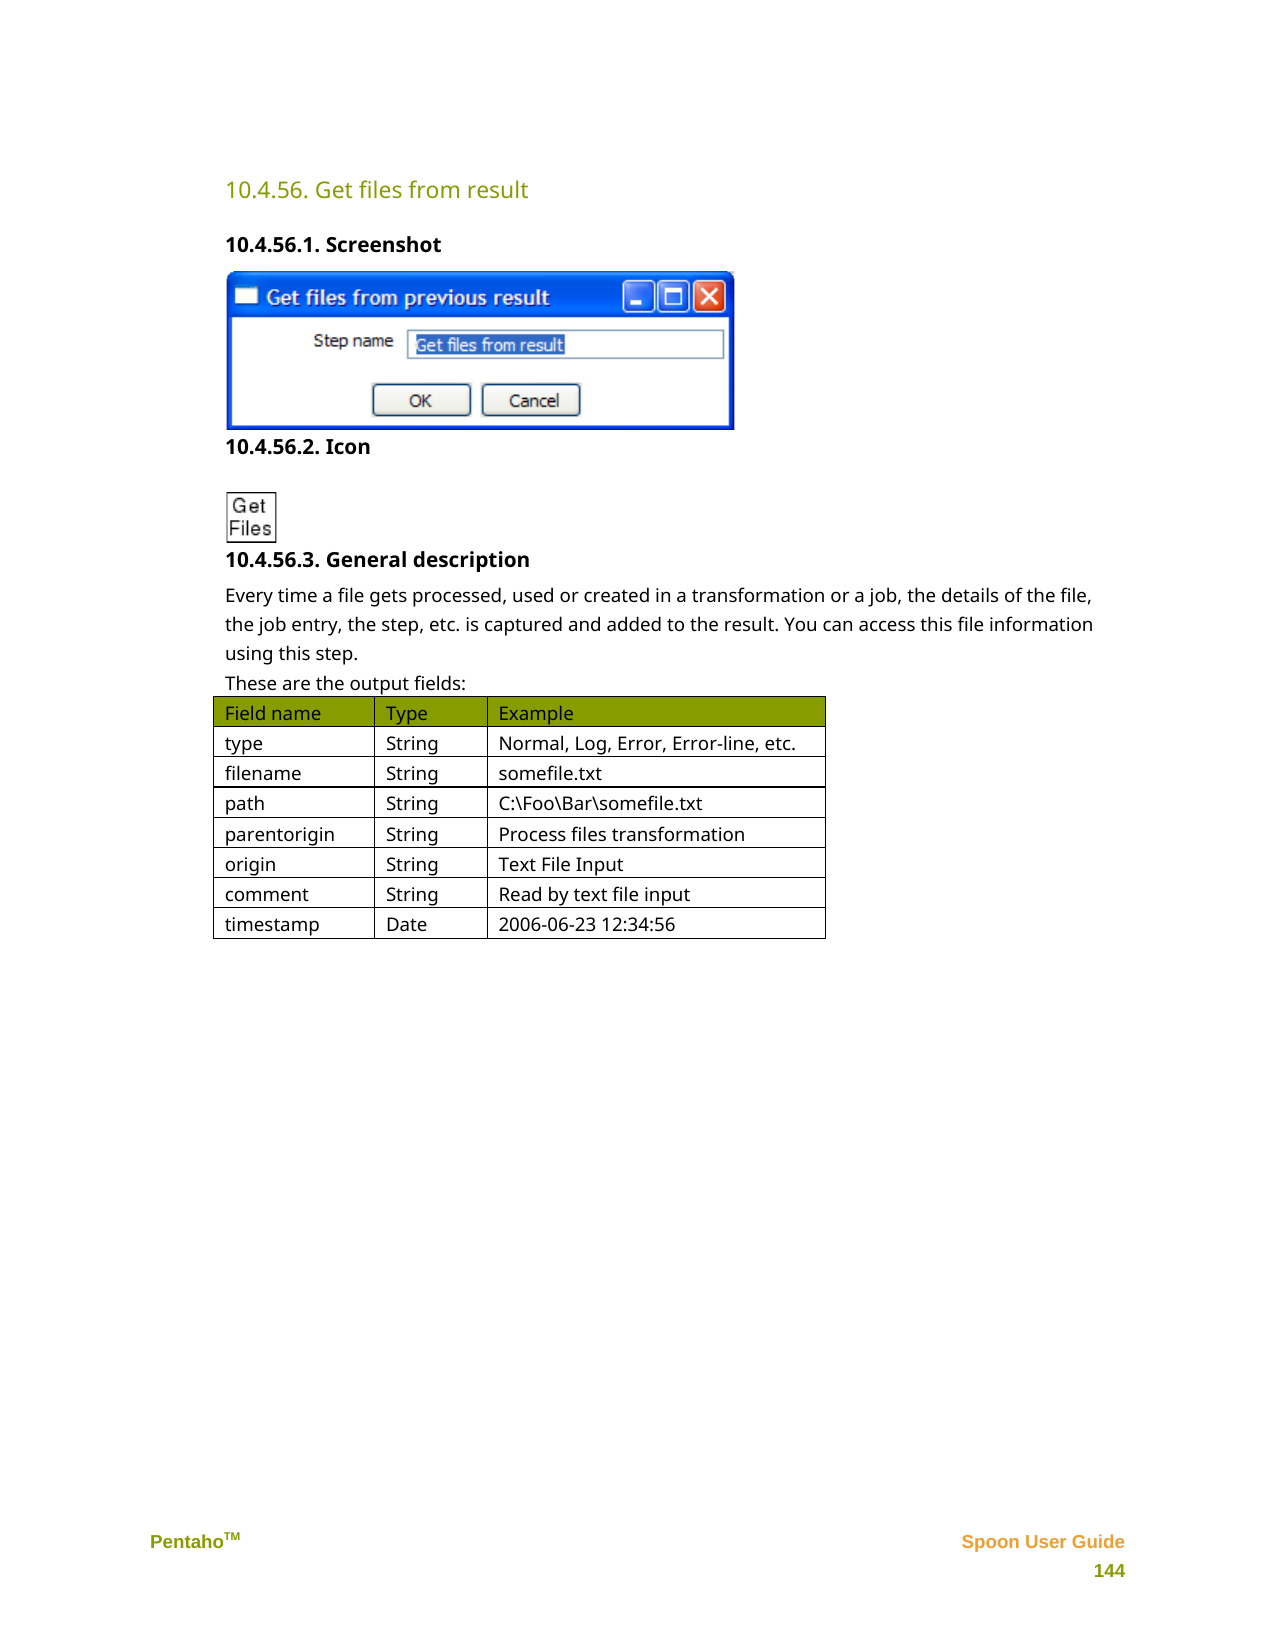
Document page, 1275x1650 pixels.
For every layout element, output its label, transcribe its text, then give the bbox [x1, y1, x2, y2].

table_cell path [214, 788, 374, 817]
table_cell Text File Input [488, 848, 825, 877]
subtitle 10.4.56. Get files from result [225, 175, 1125, 204]
table_cell comment [214, 878, 374, 907]
table_header Type [375, 697, 487, 726]
table_cell Process files transformation [488, 818, 825, 847]
table_header Example [488, 697, 825, 726]
table_cell 2006-06-23 12:34:56 [488, 908, 825, 937]
table_cell parentorigin [214, 818, 374, 847]
picture [226, 492, 277, 543]
subtitle 10.4.56.2. Icon [225, 283, 1125, 460]
table_cell filename [214, 757, 374, 786]
table_cell String [375, 727, 487, 756]
subtitle 10.4.56.3. General description [225, 545, 1125, 573]
table_cell origin [214, 848, 374, 877]
text These are the output fields: [225, 667, 1125, 696]
table_cell somefile.txt [488, 757, 825, 786]
text Every time a file gets processed, used or created in a transformation or a job, the details of the file, the job entry, the step, etc. is captured and added to the result. You can access this file information using this step. [225, 579, 1125, 667]
table_cell Date [375, 908, 487, 937]
table_cell Normal, Log, Error, Error-line, etc. [488, 727, 825, 756]
table_cell String [375, 757, 487, 786]
table_cell String [375, 818, 487, 847]
table_cell C:\Foo\Bar\somefile.txt [488, 788, 825, 817]
table_header Field name [214, 697, 374, 726]
table_cell String [375, 878, 487, 907]
table_cell timestamp [214, 908, 374, 937]
table_cell String [375, 848, 487, 877]
table_cell String [375, 788, 487, 817]
subtitle 10.4.56.1. Screenshot [225, 229, 1125, 258]
table_cell type [214, 727, 374, 756]
table_cell Read by text file input [488, 878, 825, 907]
